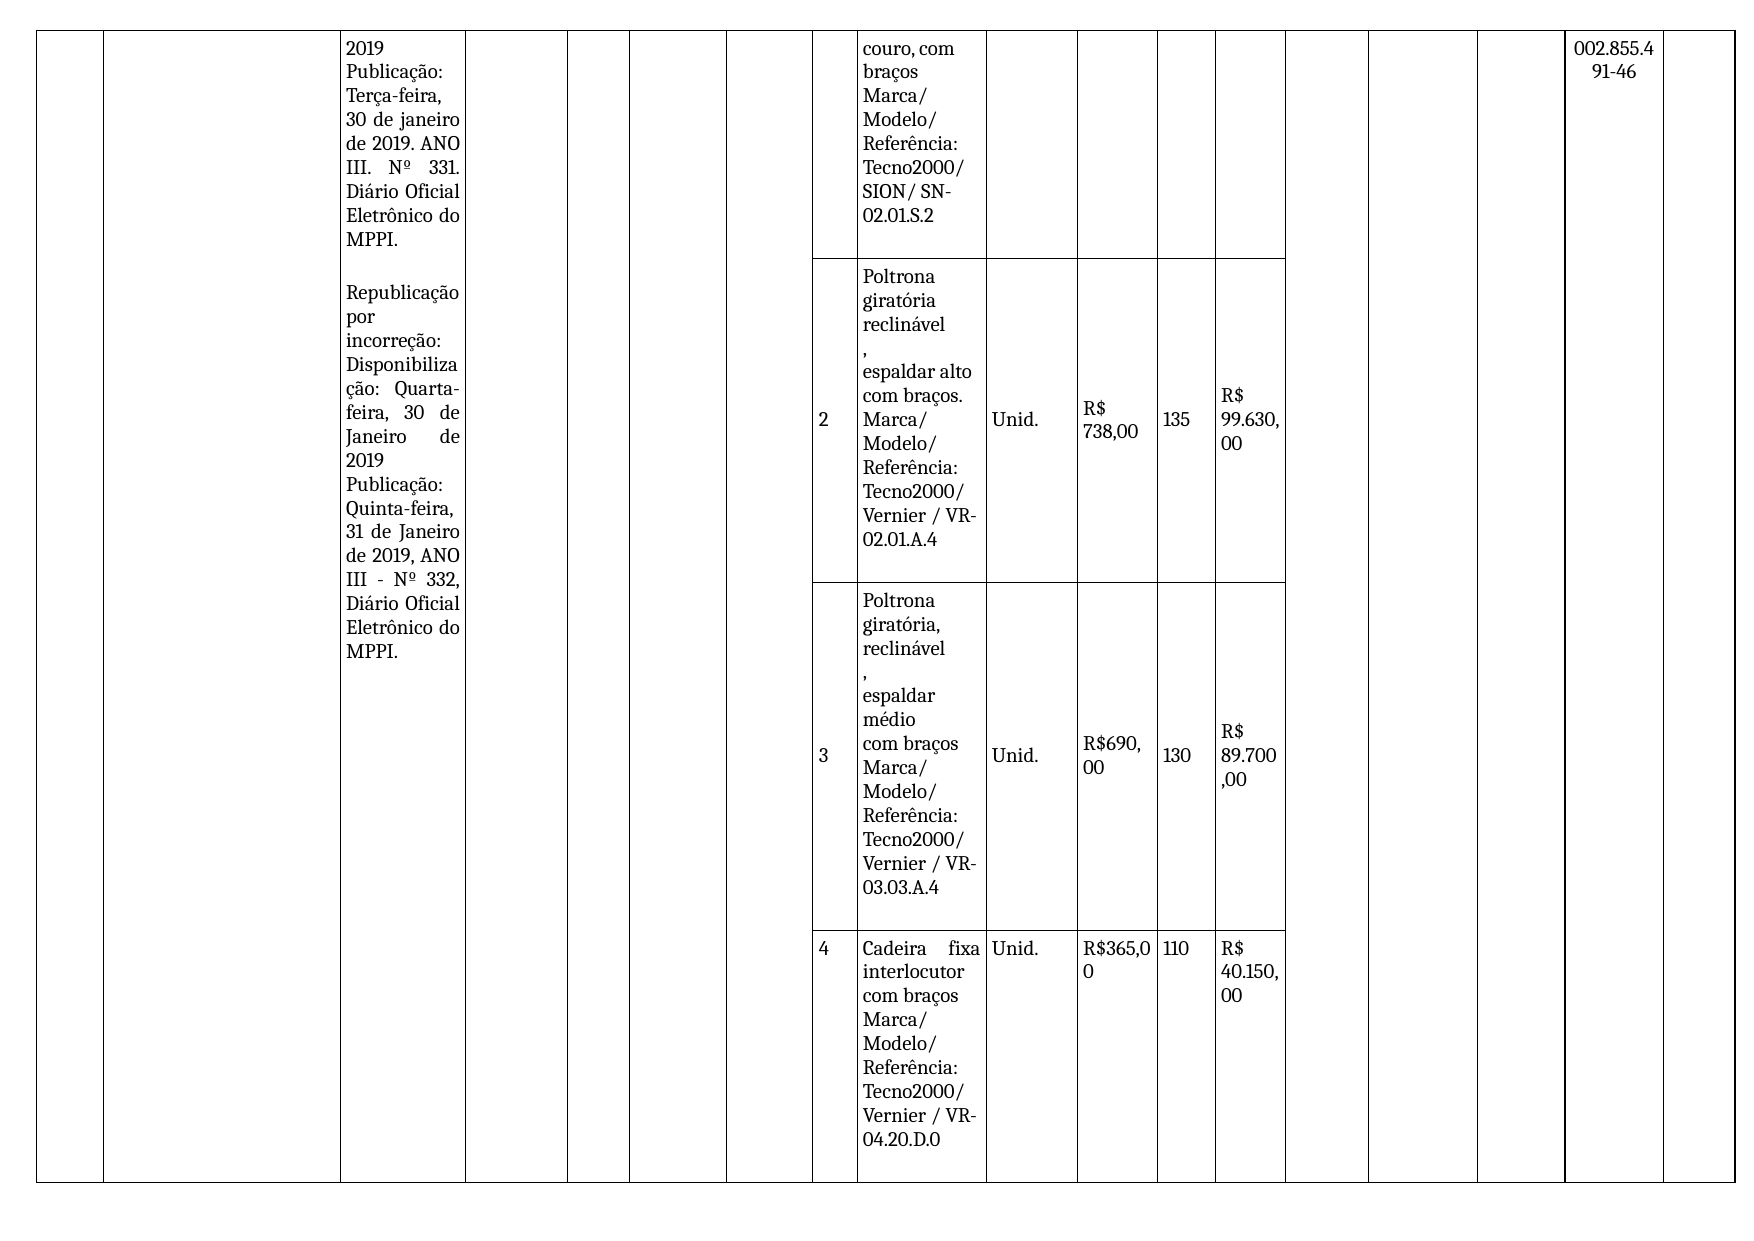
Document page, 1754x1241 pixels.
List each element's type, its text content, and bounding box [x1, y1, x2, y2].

table_cell Cadeira fixa interlocutor com braços Marca/Modelo/Referência: Tecno2000/ Vernier / VR- 04.20.D.0 [858, 931, 986, 1182]
table_cell [813, 31, 857, 258]
table_cell couro, com braços Marca/Modelo/Referência: Tecno2000/ SION/ SN- 02.01.S.2 [858, 31, 986, 258]
table_cell [987, 31, 1077, 258]
table_cell R$ 738,00 [1078, 259, 1157, 582]
table_cell R$ 99.630,00 [1216, 259, 1285, 582]
table_cell 2 [813, 259, 857, 582]
table_cell [1158, 31, 1215, 258]
table_cell 002.855.491-46 [1566, 31, 1663, 1182]
table_cell 4 [813, 931, 857, 1182]
table_cell Unid. [987, 931, 1077, 1182]
table_cell [466, 31, 567, 1182]
table_cell R$ 89.700,00 [1216, 583, 1285, 929]
table_cell [727, 31, 812, 1182]
table_cell 135 [1158, 259, 1215, 582]
table_cell R$ 40.150,00 [1216, 931, 1285, 1182]
table_cell Poltrona giratória reclinável , espaldar alto com braços. Marca/Modelo/Referência: Tecno2000/ Vernier / VR- 02.01.A.4 [858, 259, 986, 582]
table_cell [1369, 31, 1477, 1182]
table_cell Unid. [987, 259, 1077, 582]
table_cell [568, 31, 629, 1182]
table_cell 110 [1158, 931, 1215, 1182]
table_cell [1286, 31, 1368, 1182]
table_cell Poltrona giratória, reclinável , espaldar médio com braços Marca/Modelo/Referência: Tecno2000/ Vernier / VR- 03.03.A.4 [858, 583, 986, 929]
table_cell 3 [813, 583, 857, 929]
table_cell 130 [1158, 583, 1215, 929]
table_cell R$365,00 [1078, 931, 1157, 1182]
table_cell [1478, 31, 1564, 1182]
table_cell [1078, 31, 1157, 258]
table_cell [104, 31, 340, 1182]
table_cell Unid. [987, 583, 1077, 929]
table_cell [37, 31, 103, 1182]
table_cell [630, 31, 726, 1182]
table_cell 2019 Publicação: Terça-feira, 30 de janeiro de 2019. ANO III. Nº 331. Diário Oficial Eletrônico do MPPI. Republicação por incorreção: Disponibilização: Quarta-feira, 30 de Janeiro de 2019 Publicação: Quinta-feira, 31 de Janeiro de 2019, ANO III - Nº 332, Diário Oficial Eletrônico do MPPI. [341, 31, 465, 1182]
table_cell R$690,00 [1078, 583, 1157, 929]
table_cell [1216, 31, 1285, 258]
table_cell [1664, 31, 1734, 1182]
